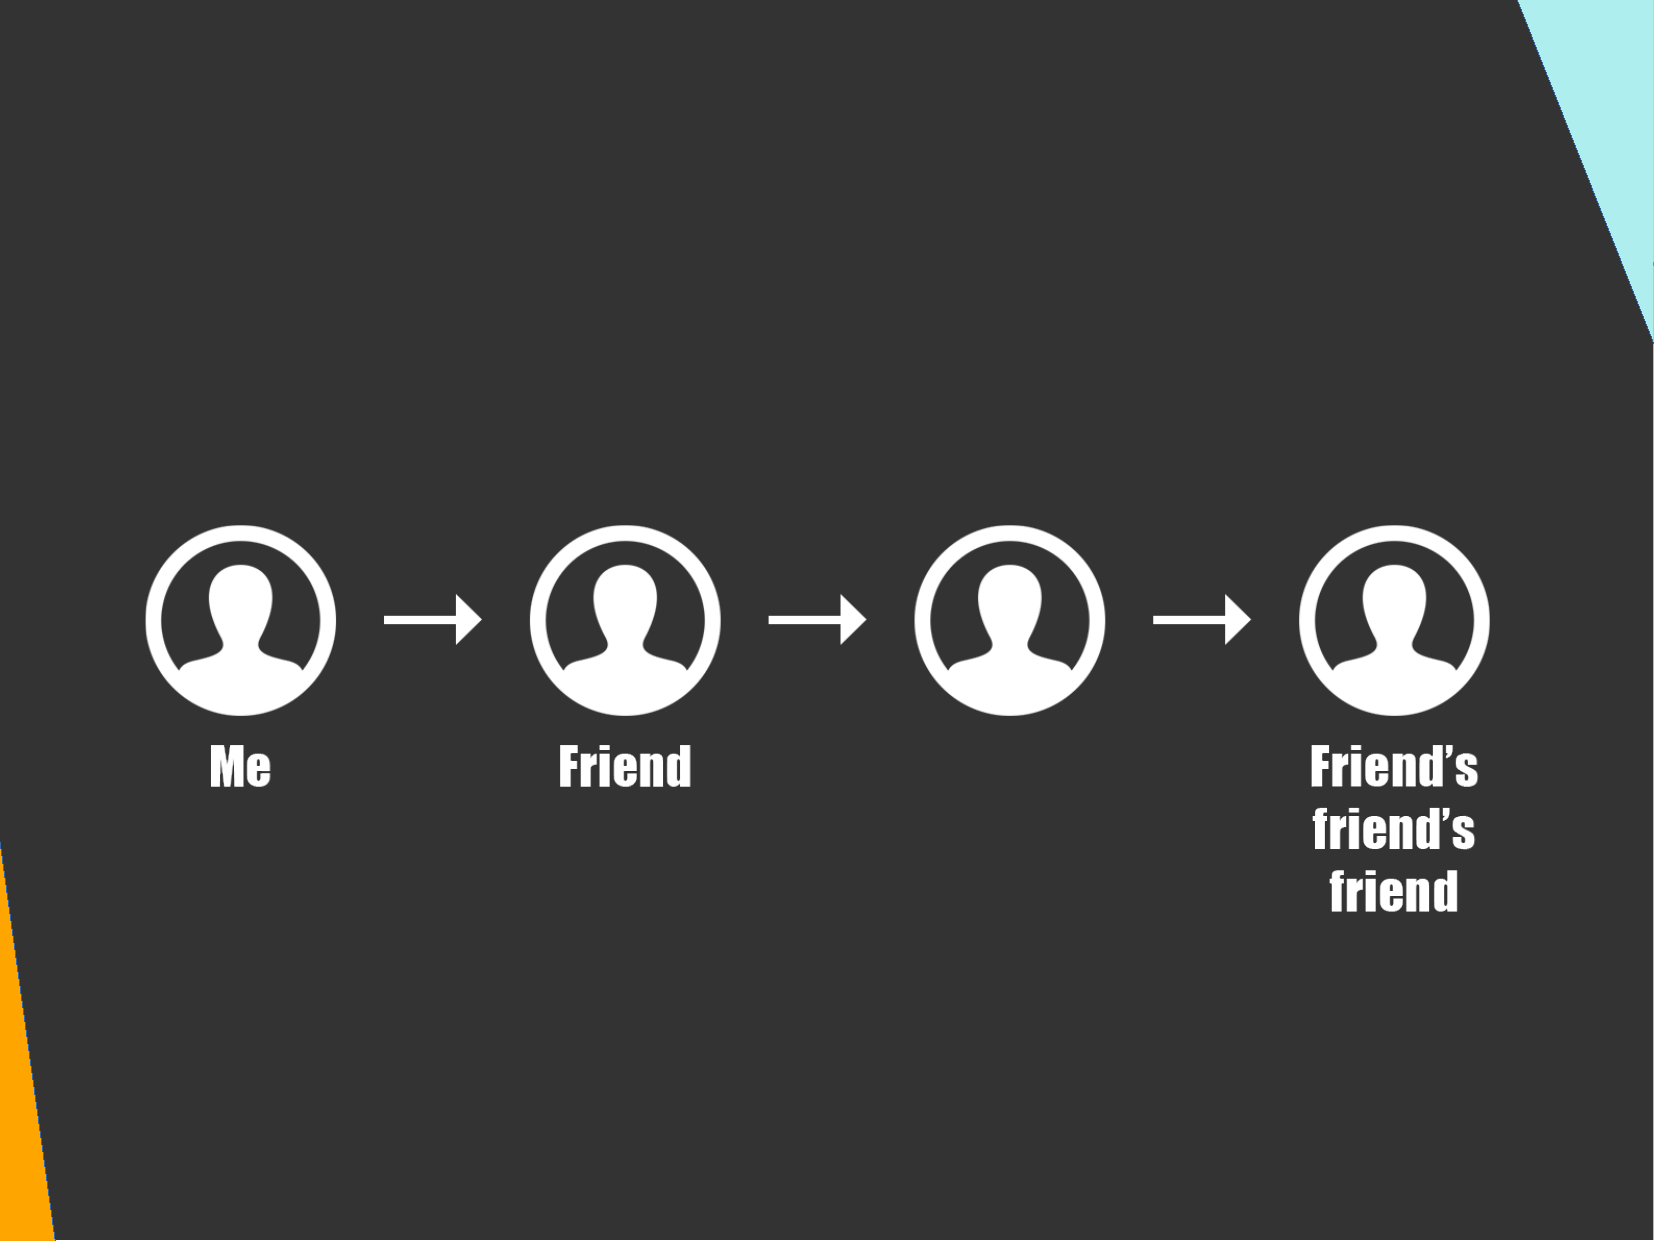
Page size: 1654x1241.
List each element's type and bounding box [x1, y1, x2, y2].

picture [63, 151, 1591, 1089]
text_box [0, 841, 56, 1241]
text_box [1517, 0, 1654, 344]
